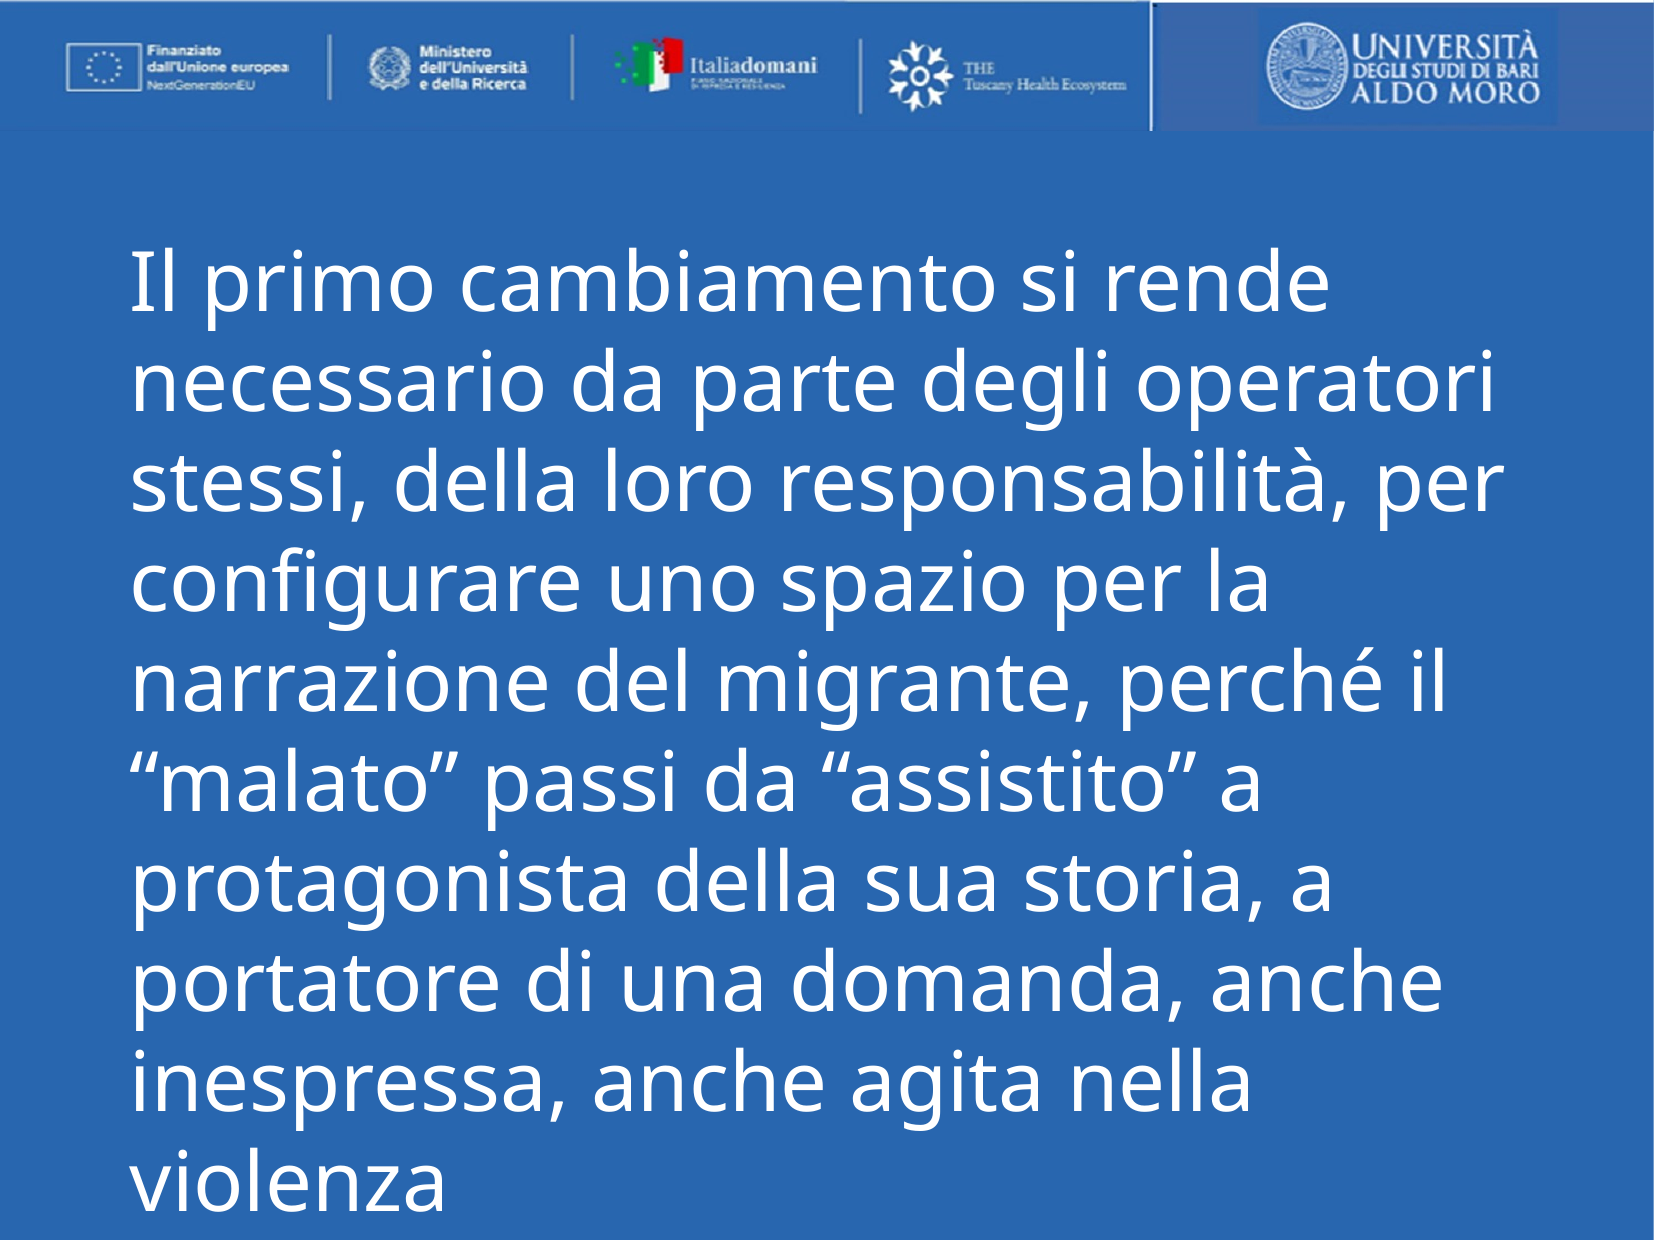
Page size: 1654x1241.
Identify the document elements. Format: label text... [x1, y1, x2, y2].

subtitle Il primo cambiamento si rende necessario da parte degli operatori stessi, della loro responsabilità, per configurare uno spazio per la narrazione del migrante, perché il “malato” passi da “assistito” a protagonista della sua storia, a portatore di una domanda, anche inespressa, anche agita nella violenza [115, 220, 1539, 959]
picture [0, 0, 1654, 132]
